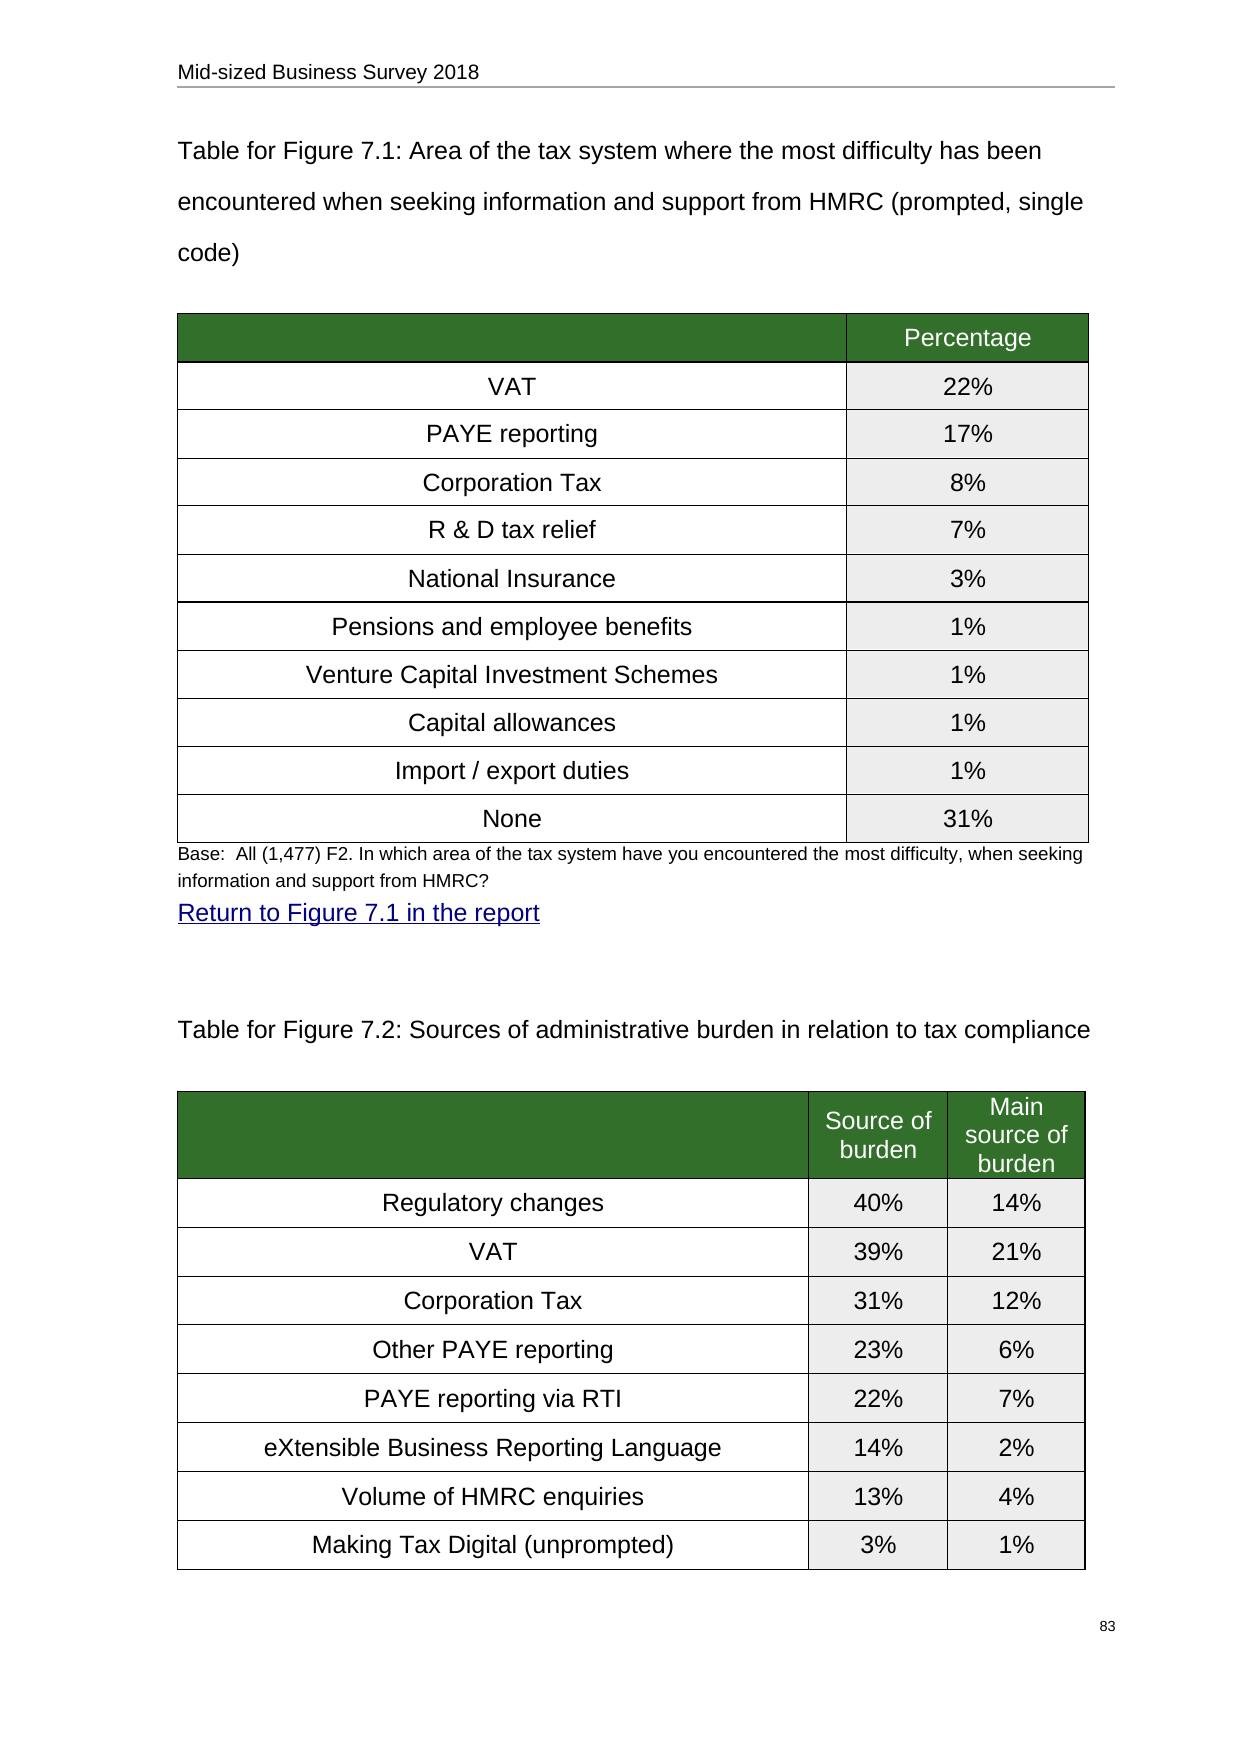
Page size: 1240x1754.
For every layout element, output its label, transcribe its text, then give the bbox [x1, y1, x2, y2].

subtitle Table for Figure 7.1: Area of the tax system where the most difficulty has been encountered when seeking information and support from HMRC (prompted, single code) [177, 136, 1115, 288]
table_cell 21% [948, 1228, 1084, 1276]
table_cell 3% [809, 1521, 947, 1569]
table_header [178, 314, 846, 361]
text Base: All (1,477) F2. In which area of the tax system have you encountered the most difficulty, when seeking information and support from HMRC? Return to Figure 7.1 in the report [177, 843, 1115, 948]
table_cell 1% [847, 699, 1088, 746]
table_cell 1% [948, 1521, 1084, 1569]
table_cell PAYE reporting [178, 410, 846, 457]
table_cell PAYE reporting via RTI [178, 1374, 808, 1422]
table_cell 13% [809, 1472, 947, 1520]
table_cell 23% [809, 1325, 947, 1373]
table_cell 6% [948, 1325, 1084, 1373]
table_cell 31% [847, 795, 1088, 842]
table_header Main source of burden [948, 1092, 1084, 1178]
table_cell 22% [847, 363, 1088, 409]
table_cell 2% [948, 1423, 1084, 1471]
table_cell 17% [847, 410, 1088, 457]
table_cell 14% [948, 1179, 1084, 1227]
table_cell 14% [809, 1423, 947, 1471]
table_cell Other PAYE reporting [178, 1325, 808, 1373]
table_cell 40% [809, 1179, 947, 1227]
table_cell National Insurance [178, 555, 846, 601]
table_cell Capital allowances [178, 699, 846, 746]
table_cell Corporation Tax [178, 1277, 808, 1324]
table_cell Corporation Tax [178, 459, 846, 505]
table_cell 8% [847, 459, 1088, 505]
table_cell 1% [847, 651, 1088, 697]
table_cell VAT [178, 363, 846, 409]
table_cell Pensions and employee benefits [178, 603, 846, 649]
table_cell R & D tax relief [178, 506, 846, 553]
table_cell Making Tax Digital (unprompted) [178, 1521, 808, 1569]
table_cell eXtensible Business Reporting Language [178, 1423, 808, 1471]
table_cell Volume of HMRC enquiries [178, 1472, 808, 1520]
table_cell 31% [809, 1277, 947, 1324]
table_cell 3% [847, 555, 1088, 601]
table_cell 1% [847, 603, 1088, 649]
table_cell Regulatory changes [178, 1179, 808, 1227]
table_header Source of burden [809, 1092, 947, 1178]
table_cell 22% [809, 1374, 947, 1422]
table_cell 7% [948, 1374, 1084, 1422]
table_cell 7% [847, 506, 1088, 553]
table_header Percentage [847, 314, 1088, 361]
table_cell 1% [847, 747, 1088, 793]
table_header [178, 1092, 808, 1178]
table_cell VAT [178, 1228, 808, 1276]
table_cell None [178, 795, 846, 842]
table_cell Import / export duties [178, 747, 846, 793]
table_cell 12% [948, 1277, 1084, 1324]
table_cell Venture Capital Investment Schemes [178, 651, 846, 697]
table_cell 39% [809, 1228, 947, 1276]
subtitle Table for Figure 7.2: Sources of administrative burden in relation to tax compliance [177, 1015, 1115, 1066]
table_cell 4% [948, 1472, 1084, 1520]
